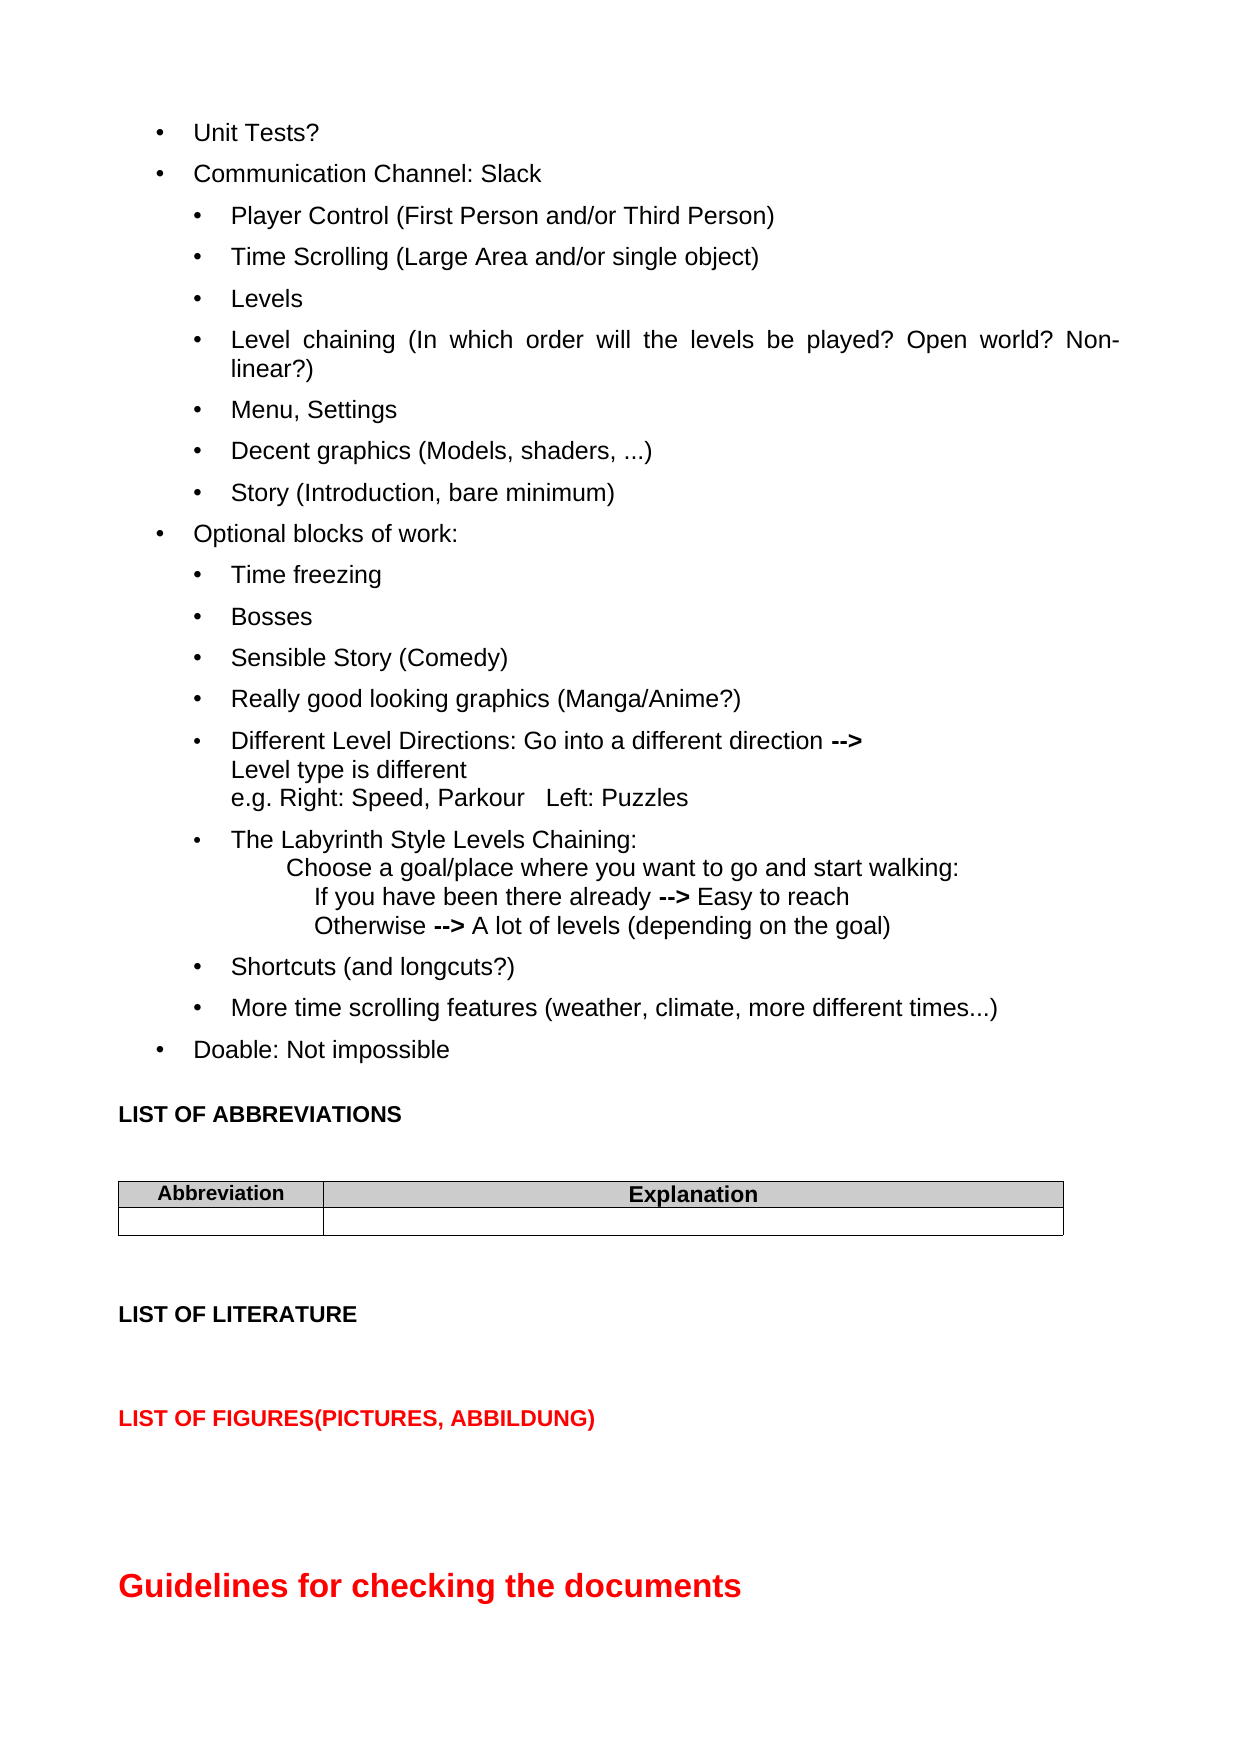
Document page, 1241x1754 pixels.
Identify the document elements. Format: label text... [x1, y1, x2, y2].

list Level chaining (In which order will the levels be played? Open world? Non-linear?) [193, 325, 1122, 382]
list The Labyrinth Style Levels Chaining: Choose a goal/place where you want to go and start walking: If you have been there already --> Easy to reach Otherwise --> A lot of levels (depending on the goal) [193, 824, 1122, 939]
list Time Scrolling (Large Area and/or single object) [193, 242, 1122, 271]
list More time scrolling features (weather, climate, more different times...) [193, 993, 1122, 1022]
list Menu, Settings [193, 395, 1122, 424]
list Doable: Not impossible [156, 1035, 1122, 1064]
list Time freezing [193, 560, 1122, 589]
list Levels [193, 283, 1122, 312]
table_header Abbreviation [119, 1182, 323, 1207]
list Player Control (First Person and/or Third Person) [193, 201, 1122, 230]
list Decent graphics (Models, shaders, ...) [193, 436, 1122, 465]
list Shortcuts (and longcuts?) [193, 952, 1122, 981]
list Bosses [193, 602, 1122, 631]
text List of Figures(Pictures, aBBILDUNG) [118, 1405, 1122, 1432]
table_header Explanation [324, 1182, 1063, 1207]
text Guidelines for checking the documents [118, 1566, 1122, 1604]
table_cell [324, 1208, 1063, 1235]
text List of Abbreviations [118, 1101, 1122, 1127]
text List of Literature [118, 1301, 1122, 1327]
table_cell [119, 1208, 323, 1235]
list Optional blocks of work: [156, 519, 1122, 548]
list Different Level Directions: Go into a different direction --> Level type is different e.g. Right: Speed, Parkour Left: Puzzles [193, 726, 1122, 812]
list Communication Channel: Slack [156, 159, 1122, 188]
list Unit Tests? [156, 118, 1122, 147]
list Story (Introduction, bare minimum) [193, 478, 1122, 507]
list Sensible Story (Comedy) [193, 643, 1122, 672]
list Really good looking graphics (Manga/Anime?) [193, 684, 1122, 713]
